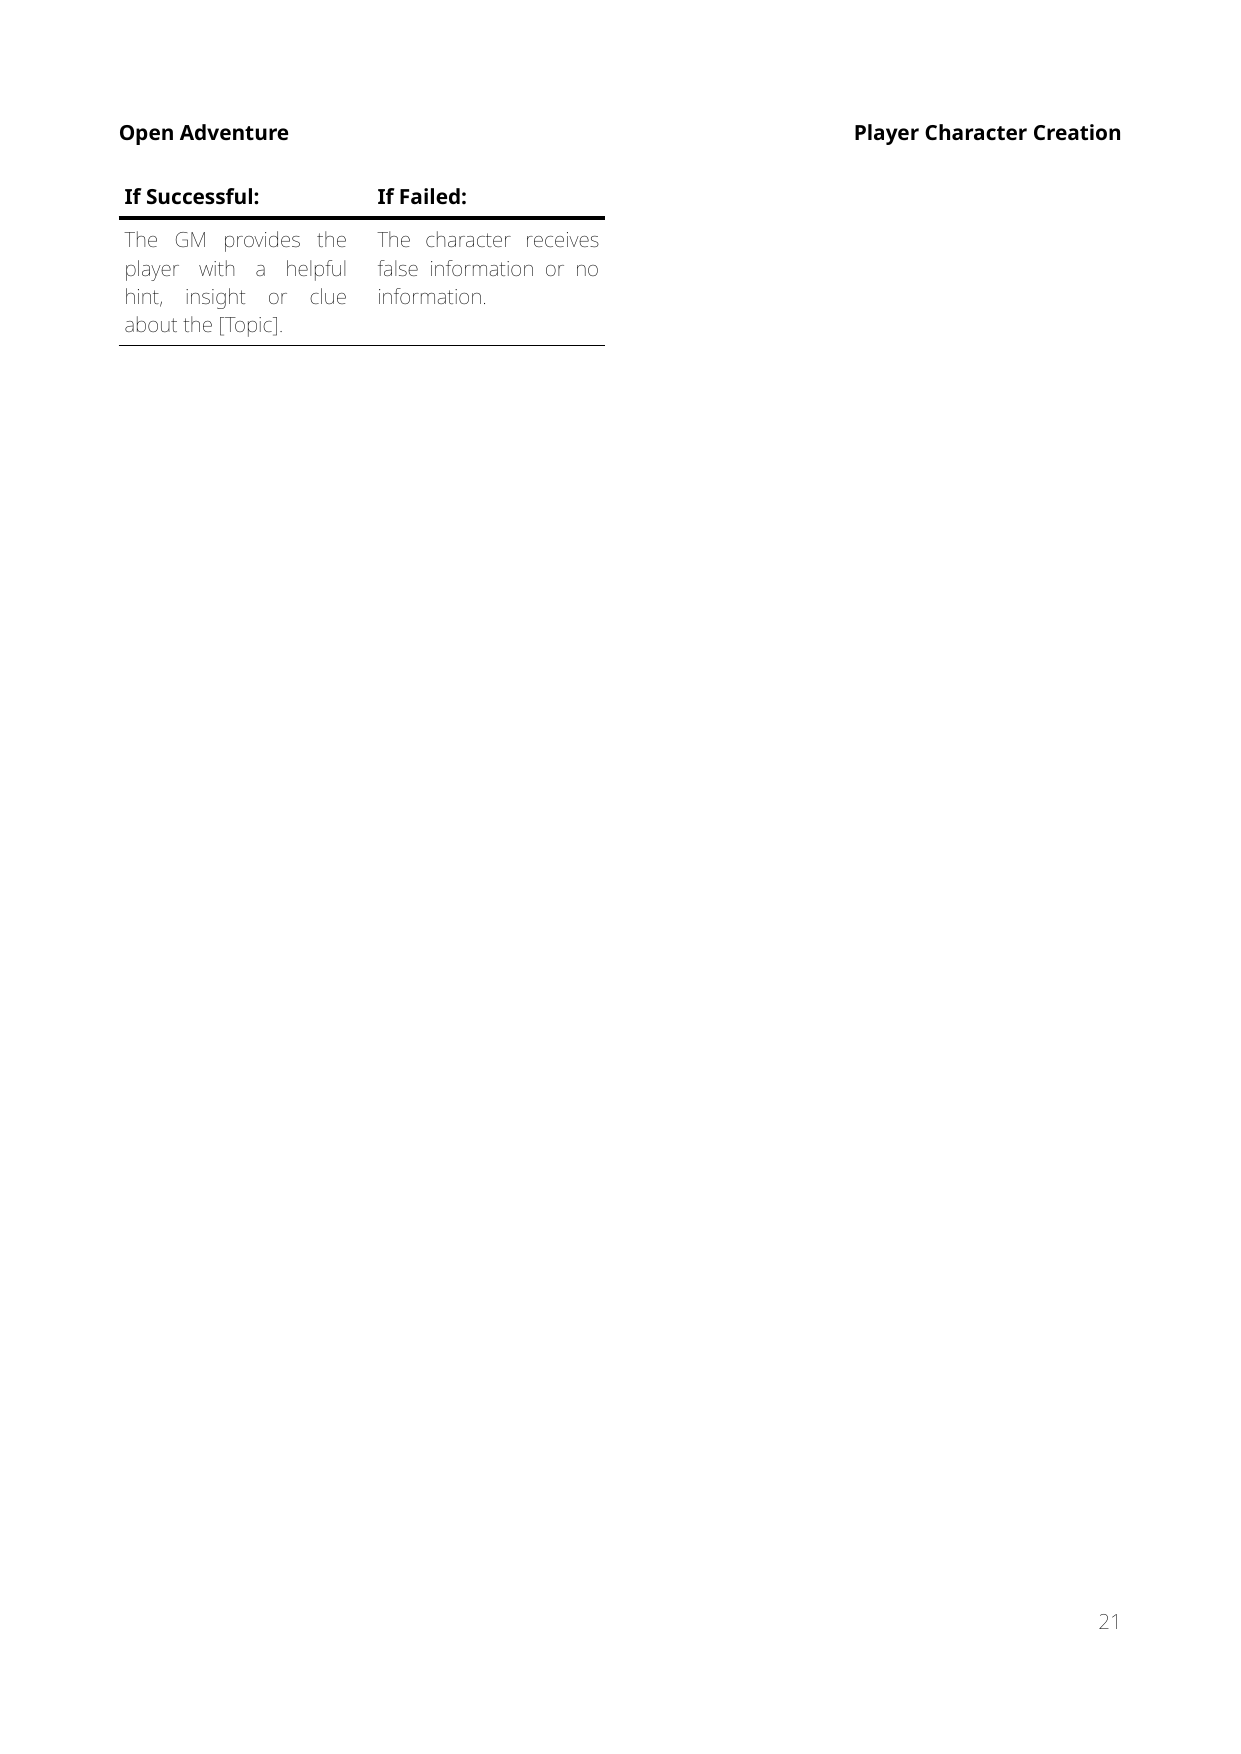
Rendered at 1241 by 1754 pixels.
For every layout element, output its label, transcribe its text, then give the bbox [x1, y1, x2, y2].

table_header [353, 176, 372, 216]
table_cell [353, 220, 372, 345]
table_cell The character receives false information or no information. [372, 220, 605, 345]
table_header If Failed: [372, 176, 605, 216]
table_header If Successful: [119, 176, 353, 216]
table_cell The GM provides the player with a helpful hint, insight or clue about the [Topic]. [119, 220, 353, 345]
